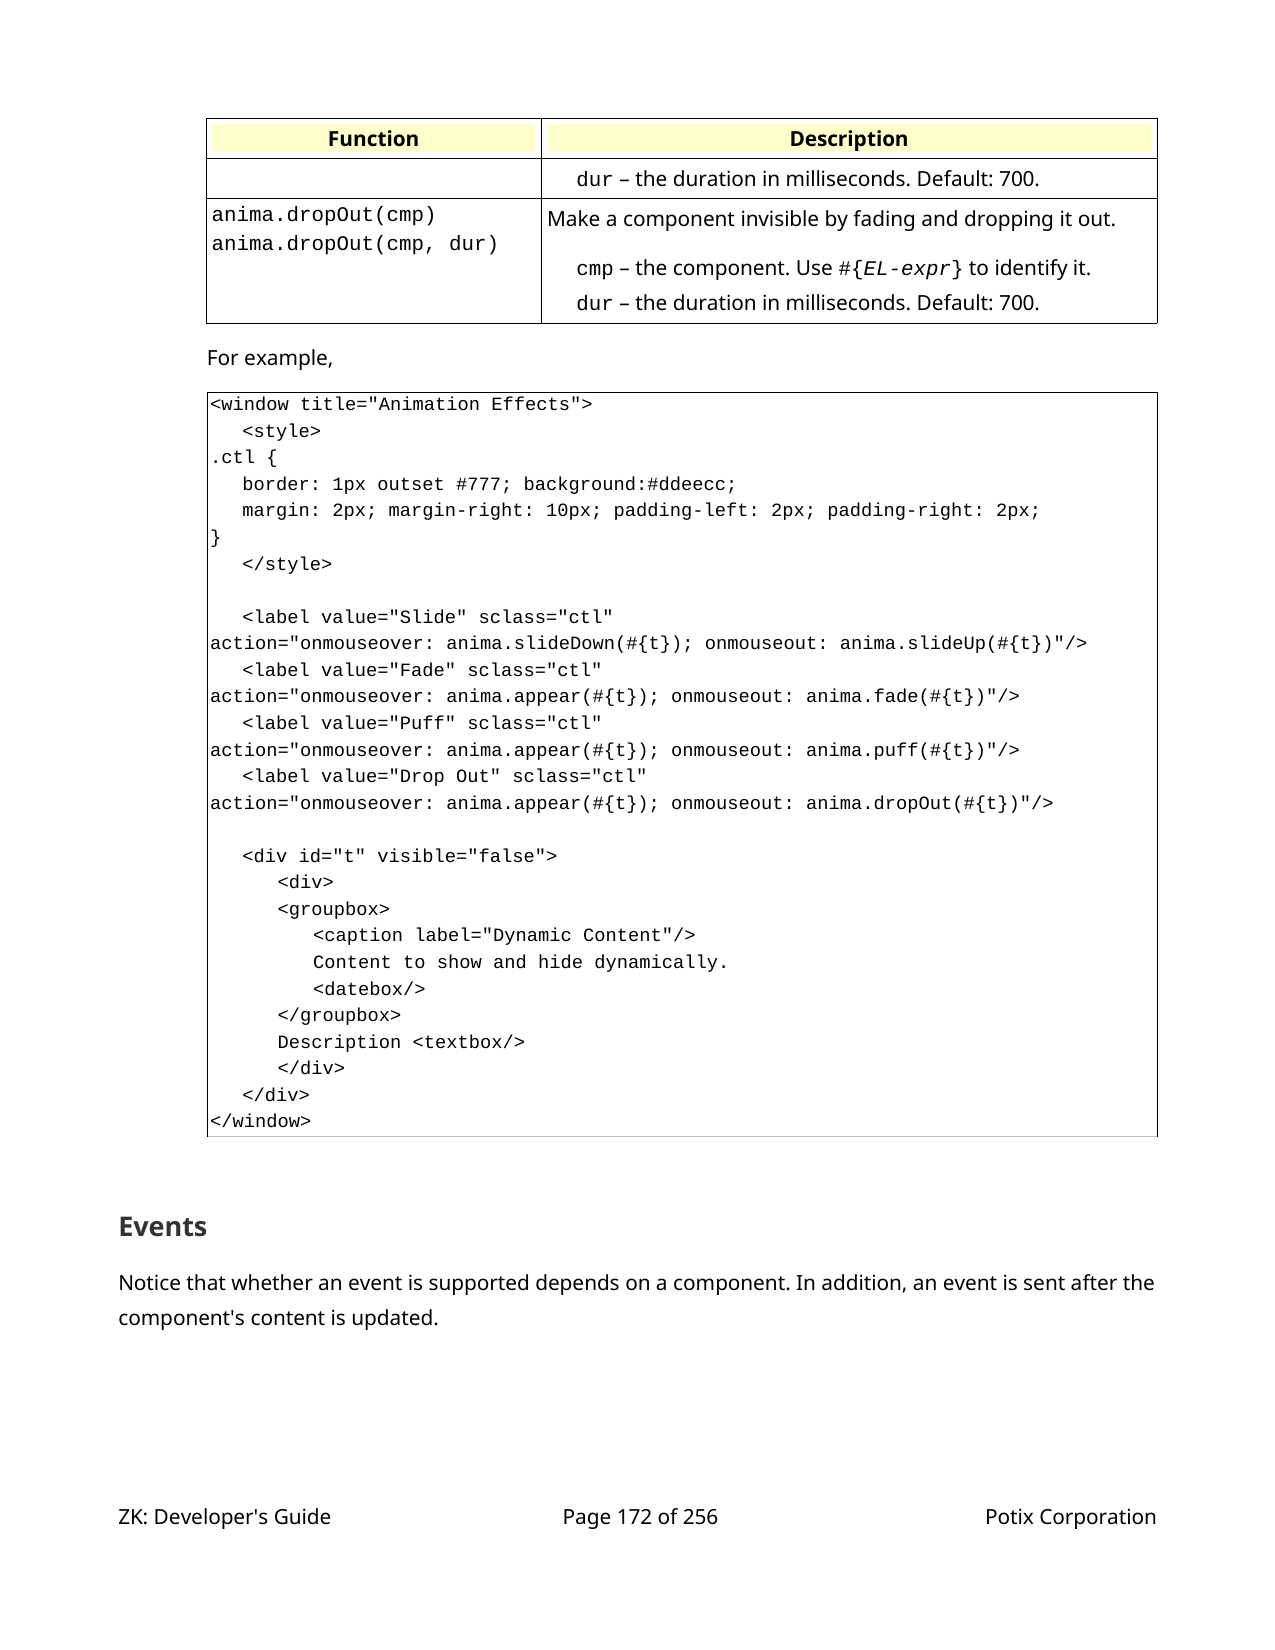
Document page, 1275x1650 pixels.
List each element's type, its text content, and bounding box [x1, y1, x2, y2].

table_cell Make a component invisible by fading and dropping it out. cmp – the component. Use #{EL-expr} to identify it. dur – the duration in milliseconds. Default: 700. [542, 199, 1157, 323]
text For example, [207, 343, 1157, 371]
table_cell [207, 159, 541, 198]
subtitle Events [118, 1207, 1157, 1244]
table_cell anima.dropOut(cmp) anima.dropOut(cmp, dur) [207, 199, 541, 323]
text Notice that whether an event is supported depends on a component. In addition, an event is sent after the component's content is updated. [118, 1268, 1157, 1331]
text <window title="Animation Effects"> <style> .ctl { border: 1px outset #777; background:#ddeecc; margin: 2px; margin-right: 10px; padding-left: 2px; padding-right: 2px; } </style> <label value="Slide" sclass="ctl" action="onmouseover: anima.slideDown(#{t}); onmouseout: anima.slideUp(#{t})"/> <label value="Fade" sclass="ctl" action="onmouseover: anima.appear(#{t}); onmouseout: anima.fade(#{t})"/> <label value="Puff" sclass="ctl" action="onmouseover: anima.appear(#{t}); onmouseout: anima.puff(#{t})"/> <label value="Drop Out" sclass="ctl" action="onmouseover: anima.appear(#{t}); onmouseout: anima.dropOut(#{t})"/> <div id="t" visible="false"> <div> <groupbox> <caption label="Dynamic Content"/> Content to show and hide dynamically. <datebox/> </groupbox> Description <textbox/> </div> </div> </window> [208, 393, 1157, 1136]
table_cell dur – the duration in milliseconds. Default: 700. [542, 159, 1157, 198]
table_header Description [542, 119, 1157, 158]
table_header Function [207, 119, 541, 158]
